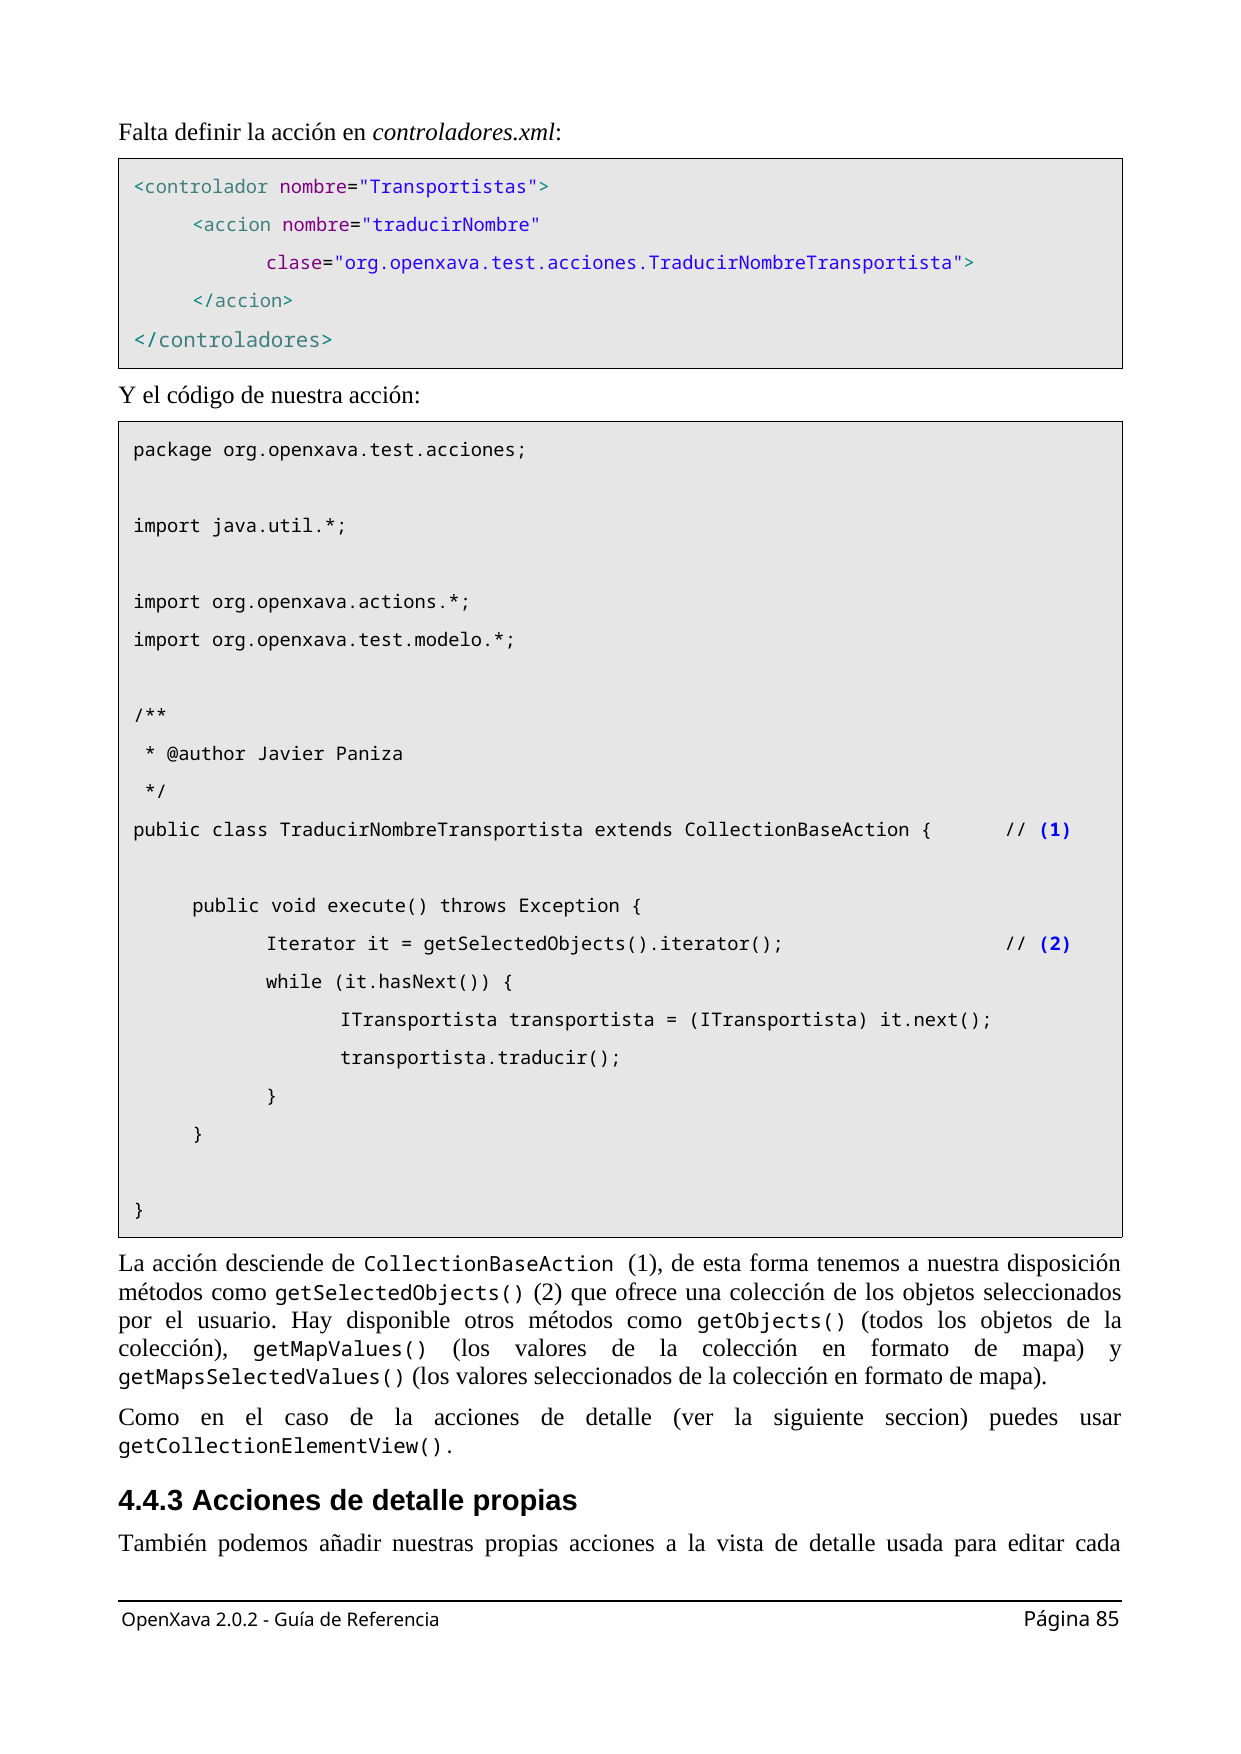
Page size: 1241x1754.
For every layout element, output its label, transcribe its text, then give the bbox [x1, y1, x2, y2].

text clase="org.openxava.test.acciones.TraducirNombreTransportista"> [119, 234, 1122, 272]
text } [119, 1106, 1122, 1143]
text public class TraducirNombreTransportista extends CollectionBaseAction { // (1) [119, 801, 1122, 839]
text También podemos añadir nuestras propias acciones a la vista de detalle usada para editar cada [118, 1529, 1122, 1557]
text import org.openxava.test.modelo.*; [119, 611, 1122, 649]
text Iterator it = getSelectedObjects().iterator(); // (2) [119, 915, 1122, 953]
text */ [119, 763, 1122, 801]
text /** [119, 687, 1122, 725]
text package org.openxava.test.acciones; [119, 422, 1122, 459]
text La acción desciende de CollectionBaseAction (1), de esta forma tenemos a nuestra disposición métodos como getSelectedObjects() (2) que ofrece una colección de los objetos seleccionados por el usuario. Hay disponible otros métodos como getObjects() (todos los objetos de la colección), getMapValues() (los valores de la colección en formato de mapa) y getMapsSelectedValues() (los valores seleccionados de la colección en formato de mapa). [118, 1249, 1122, 1391]
text * @author Javier Paniza [119, 725, 1122, 763]
text <accion nombre="traducirNombre" [119, 196, 1122, 234]
text import java.util.*; [119, 497, 1122, 535]
text } [119, 1182, 1122, 1237]
text while (it.hasNext()) { [119, 953, 1122, 991]
text Como en el caso de la acciones de detalle (ver la siguiente seccion) puedes usar getCollectionElementView(). [118, 1403, 1122, 1459]
text <controlador nombre="Transportistas"> [119, 159, 1122, 196]
text } [119, 1067, 1122, 1106]
subtitle Acciones de detalle propias [118, 1484, 1122, 1517]
text </controladores> [119, 310, 1122, 368]
text </accion> [119, 272, 1122, 310]
text Falta definir la acción en controladores.xml: [118, 118, 1122, 146]
text import org.openxava.actions.*; [119, 573, 1122, 611]
text ITransportista transportista = (ITransportista) it.next(); [119, 991, 1122, 1029]
text transportista.traducir(); [119, 1029, 1122, 1067]
text Y el código de nuestra acción: [118, 381, 1122, 409]
text public void execute() throws Exception { [119, 877, 1122, 915]
